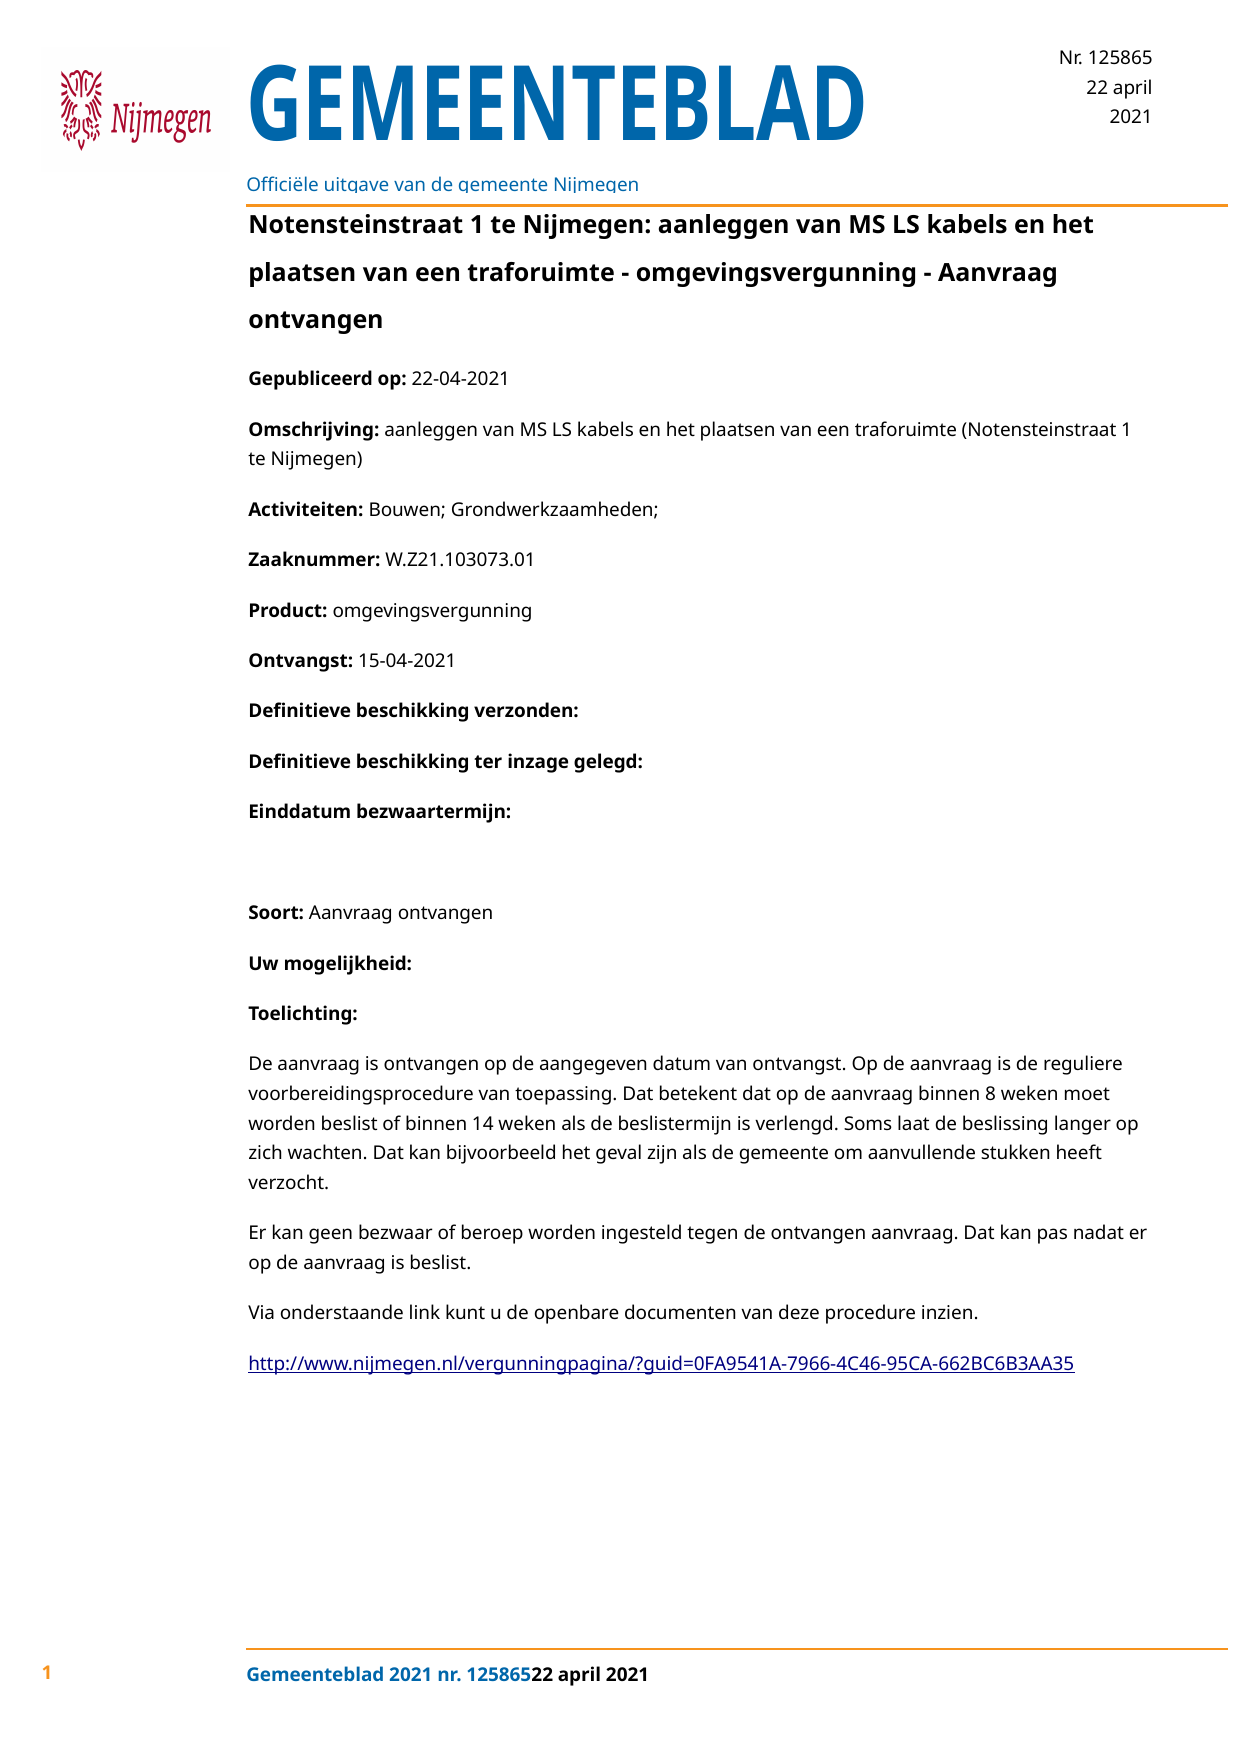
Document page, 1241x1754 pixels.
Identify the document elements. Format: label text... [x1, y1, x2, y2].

text Definitieve beschikking verzonden: [248, 698, 1152, 723]
text Er kan geen bezwaar of beroep worden ingesteld tegen de ontvangen aanvraag. Dat kan pas nadat er op de aanvraag is beslist. [248, 1219, 1152, 1274]
text Ontvangst: 15-04-2021 [248, 647, 1152, 673]
text http://www.nijmegen.nl/vergunningpagina/?guid=0FA9541A-7966-4C46-95CA-662BC6B3AA35 [248, 1350, 1152, 1375]
text De aanvraag is ontvangen op de aangegeven datum van ontvangst. Op de aanvraag is de reguliere voorbereidingsprocedure van toepassing. Dat betekent dat op de aanvraag binnen 8 weken moet worden beslist of binnen 14 weken als de beslistermijn is verlengd. Soms laat de beslissing langer op zich wachten. Dat kan bijvoorbeeld het geval zijn als de gemeente om aanvullende stukken heeft verzocht. [248, 1051, 1152, 1194]
text Uw mogelijkheid: [248, 950, 1152, 975]
text Definitieve beschikking ter inzage gelegd: [248, 748, 1152, 774]
text Product: omgevingsvergunning [248, 597, 1152, 622]
text Soort: Aanvraag ontvangen [248, 899, 1152, 925]
text Zaaknummer: W.Z21.103073.01 [248, 546, 1152, 572]
text Einddatum bezwaartermijn: [248, 798, 1152, 824]
text Via onderstaande link kunt u de openbare documenten van deze procedure inzien. [248, 1299, 1152, 1325]
text Notensteinstraat 1 te Nijmegen: aanleggen van MS LS kabels en het plaatsen van een traforuimte - omgevingsvergunning - Aanvraag ontvangen [248, 207, 1152, 336]
picture [41, 47, 231, 172]
text Omschrijving: aanleggen van MS LS kabels en het plaatsen van een traforuimte (Notensteinstraat 1 te Nijmegen) [248, 416, 1152, 471]
text Activiteiten: Bouwen; Grondwerkzaamheden; [248, 496, 1152, 522]
text Gepubliceerd op: 22-04-2021 [248, 366, 1152, 391]
text Toelichting: [248, 1000, 1152, 1026]
